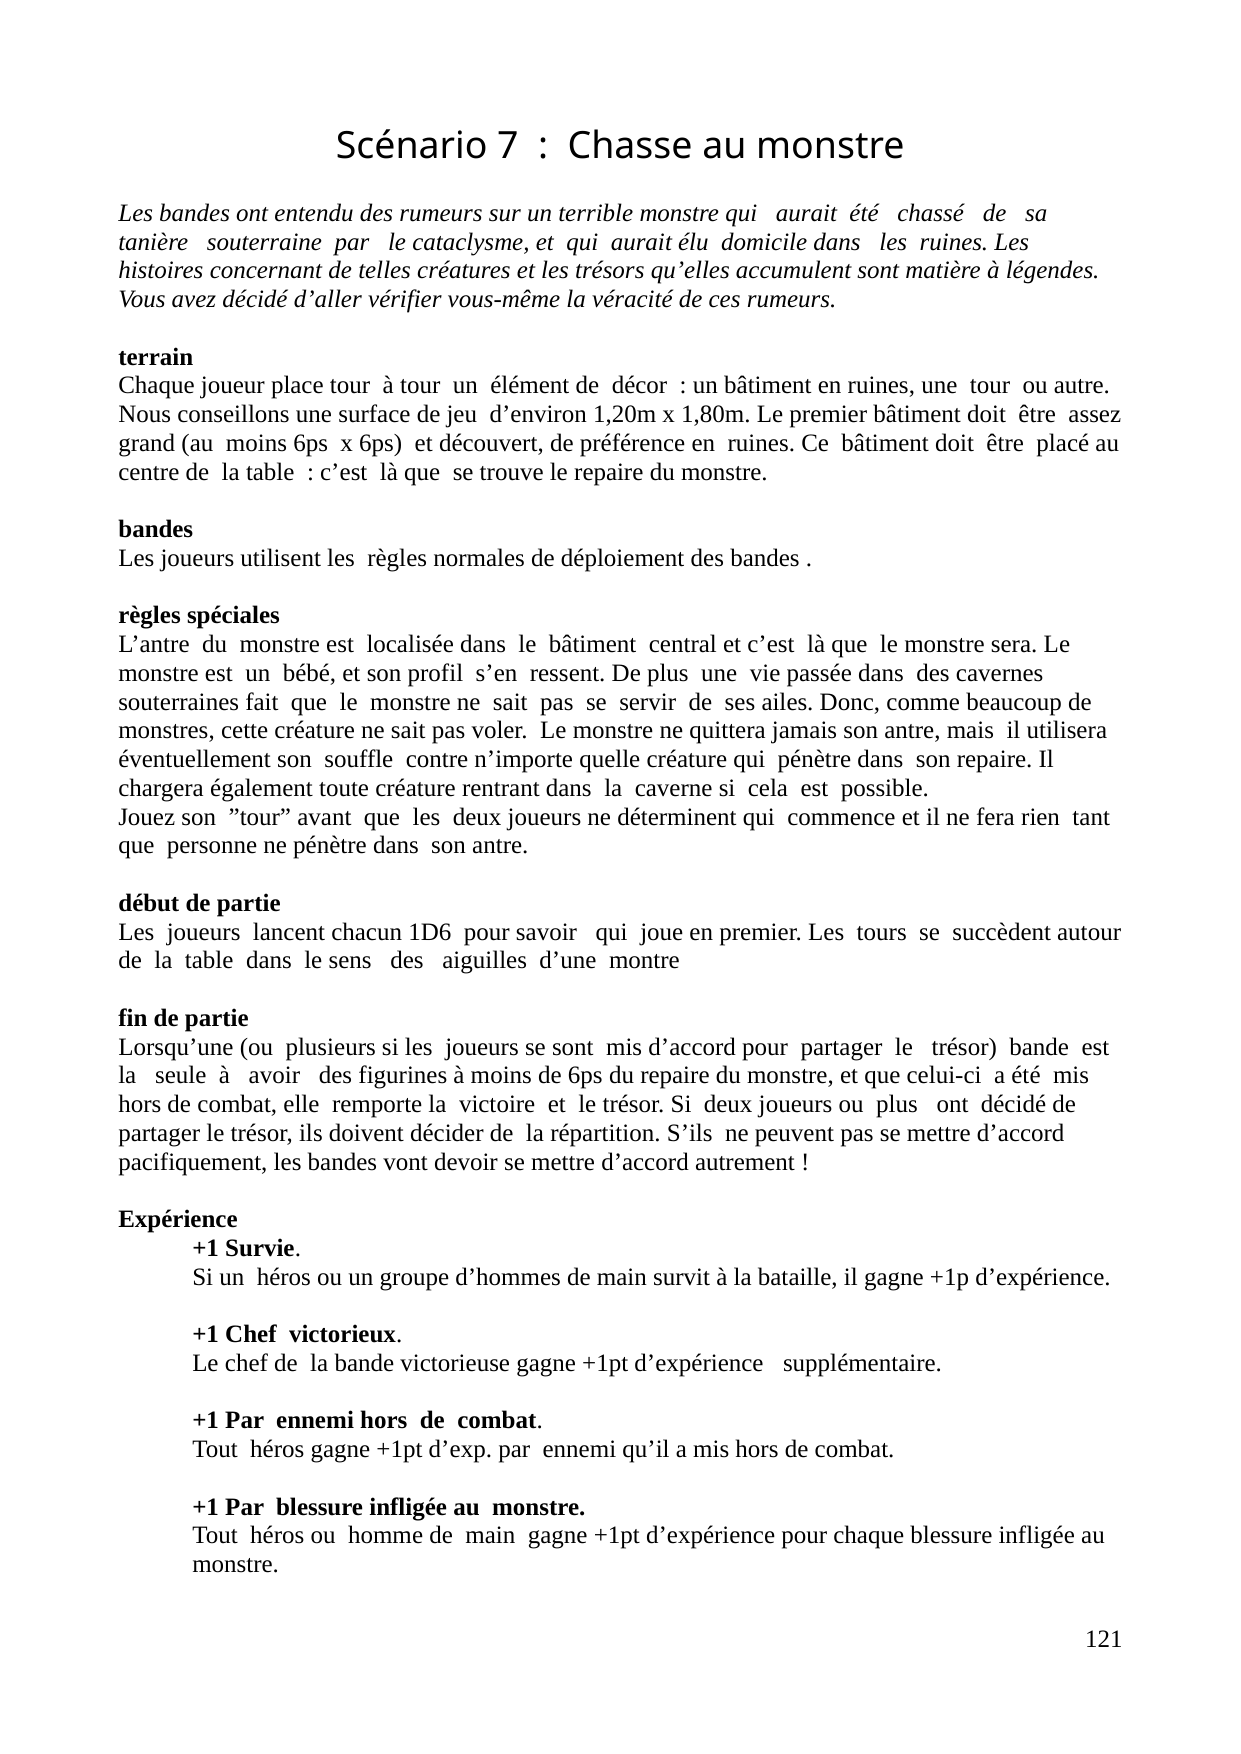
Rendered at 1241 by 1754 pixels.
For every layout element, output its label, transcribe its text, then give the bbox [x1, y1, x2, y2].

text +1 Survie. [118, 1233, 1122, 1262]
text +1 Par ennemi hors de combat. [118, 1405, 1122, 1434]
text L’antre du monstre est localisée dans le bâtiment central et c’est là que le monstre sera. Le monstre est un bébé, et son profil s’en ressent. De plus une vie passée dans des cavernes souterraines fait que le monstre ne sait pas se servir de ses ailes. Donc, comme beaucoup de monstres, cette créature ne sait pas voler. Le monstre ne quittera jamais son antre, mais il utilisera éventuellement son souffle contre n’importe quelle créature qui pénètre dans son repaire. Il chargera également toute créature rentrant dans la caverne si cela est possible. [118, 629, 1122, 802]
text +1 Chef victorieux. [118, 1319, 1122, 1348]
text Le chef de la bande victorieuse gagne +1pt d’expérience supplémentaire. [118, 1348, 1122, 1377]
text début de partie [118, 888, 1122, 917]
text Scénario 7 : Chasse au monstre [118, 118, 1122, 169]
text terrain [118, 342, 1122, 370]
text Les joueurs lancent chacun 1D6 pour savoir qui joue en premier. Les tours se succèdent autour de la table dans le sens des aiguilles d’une montre [118, 917, 1122, 974]
text Chaque joueur place tour à tour un élément de décor : un bâtiment en ruines, une tour ou autre. Nous conseillons une surface de jeu d’environ 1,20m x 1,80m. Le premier bâtiment doit être assez grand (au moins 6ps x 6ps) et découvert, de préférence en ruines. Ce bâtiment doit être placé au centre de la table : c’est là que se trouve le repaire du monstre. [118, 370, 1122, 485]
text fin de partie [118, 1003, 1122, 1032]
text Tout héros gagne +1pt d’exp. par ennemi qu’il a mis hors de combat. [118, 1434, 1122, 1463]
text Les bandes ont entendu des rumeurs sur un terrible monstre qui aurait été chassé de sa tanière souterraine par le cataclysme, et qui aurait élu domicile dans les ruines. Les histoires concernant de telles créatures et les trésors qu’elles accumulent sont matière à légendes. Vous avez décidé d’aller vérifier vous-même la véracité de ces rumeurs. [118, 198, 1122, 313]
text règles spéciales [118, 600, 1122, 629]
text Lorsqu’une (ou plusieurs si les joueurs se sont mis d’accord pour partager le trésor) bande est la seule à avoir des figurines à moins de 6ps du repaire du monstre, et que celui-ci a été mis hors de combat, elle remporte la victoire et le trésor. Si deux joueurs ou plus ont décidé de partager le trésor, ils doivent décider de la répartition. S’ils ne peuvent pas se mettre d’accord pacifiquement, les bandes vont devoir se mettre d’accord autrement ! [118, 1032, 1122, 1175]
text Les joueurs utilisent les règles normales de déploiement des bandes . [118, 543, 1122, 572]
text +1 Par blessure infligée au monstre. [118, 1492, 1122, 1520]
text Jouez son ”tour” avant que les deux joueurs ne déterminent qui commence et il ne fera rien tant que personne ne pénètre dans son antre. [118, 802, 1122, 859]
text Tout héros ou homme de main gagne +1pt d’expérience pour chaque blessure infligée au monstre. [118, 1520, 1122, 1578]
text Expérience [118, 1204, 1122, 1233]
text Si un héros ou un groupe d’hommes de main survit à la bataille, il gagne +1p d’expérience. [118, 1262, 1122, 1290]
text bandes [118, 514, 1122, 543]
